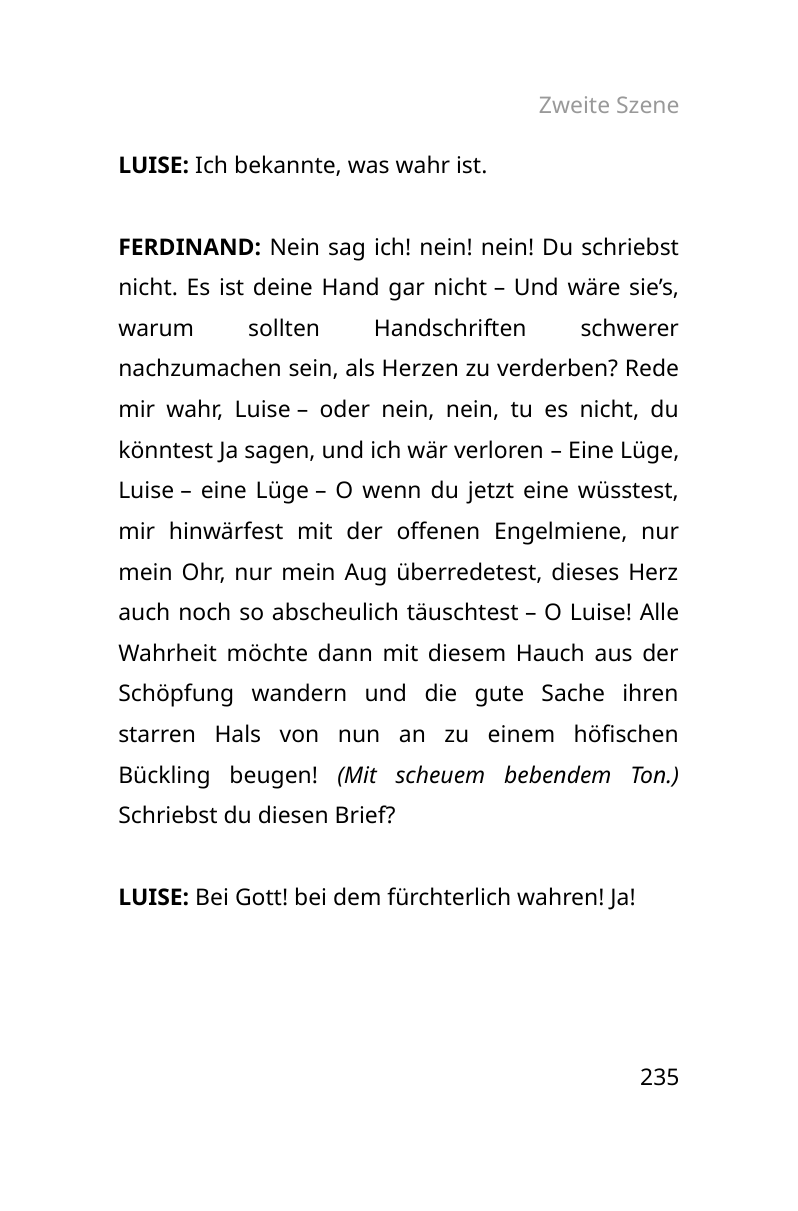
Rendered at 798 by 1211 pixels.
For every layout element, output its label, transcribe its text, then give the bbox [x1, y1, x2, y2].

text LUISE: Ich bekannte, was wahr ist. [118, 149, 679, 181]
text LUISE: Bei Gott! bei dem fürchterlich wahren! Ja! [118, 852, 679, 912]
text FERDINAND: Nein sag ich! nein! nein! Du schriebst nicht. Es ist deine Hand gar nicht – Und wäre sie’s, warum sollten Handschriften schwerer nachzumachen sein, als Herzen zu verderben? Rede mir wahr, Luise – oder nein, nein, tu es nicht, du könntest Ja sagen, und ich wär verloren – Eine Lüge, Luise – eine Lüge – O wenn du jetzt eine wüsstest, mir hinwärfest mit der offenen Engelmiene, nur mein Ohr, nur mein Aug überredetest, dieses Herz auch noch so abscheulich täuschtest – O Luise! Alle Wahrheit möchte dann mit diesem Hauch aus der Schöpfung wandern und die gute Sache ihren starren Hals von nun an zu einem höfischen Bückling beugen! (Mit scheuem bebendem Ton.) Schriebst du diesen Brief? [118, 202, 679, 831]
